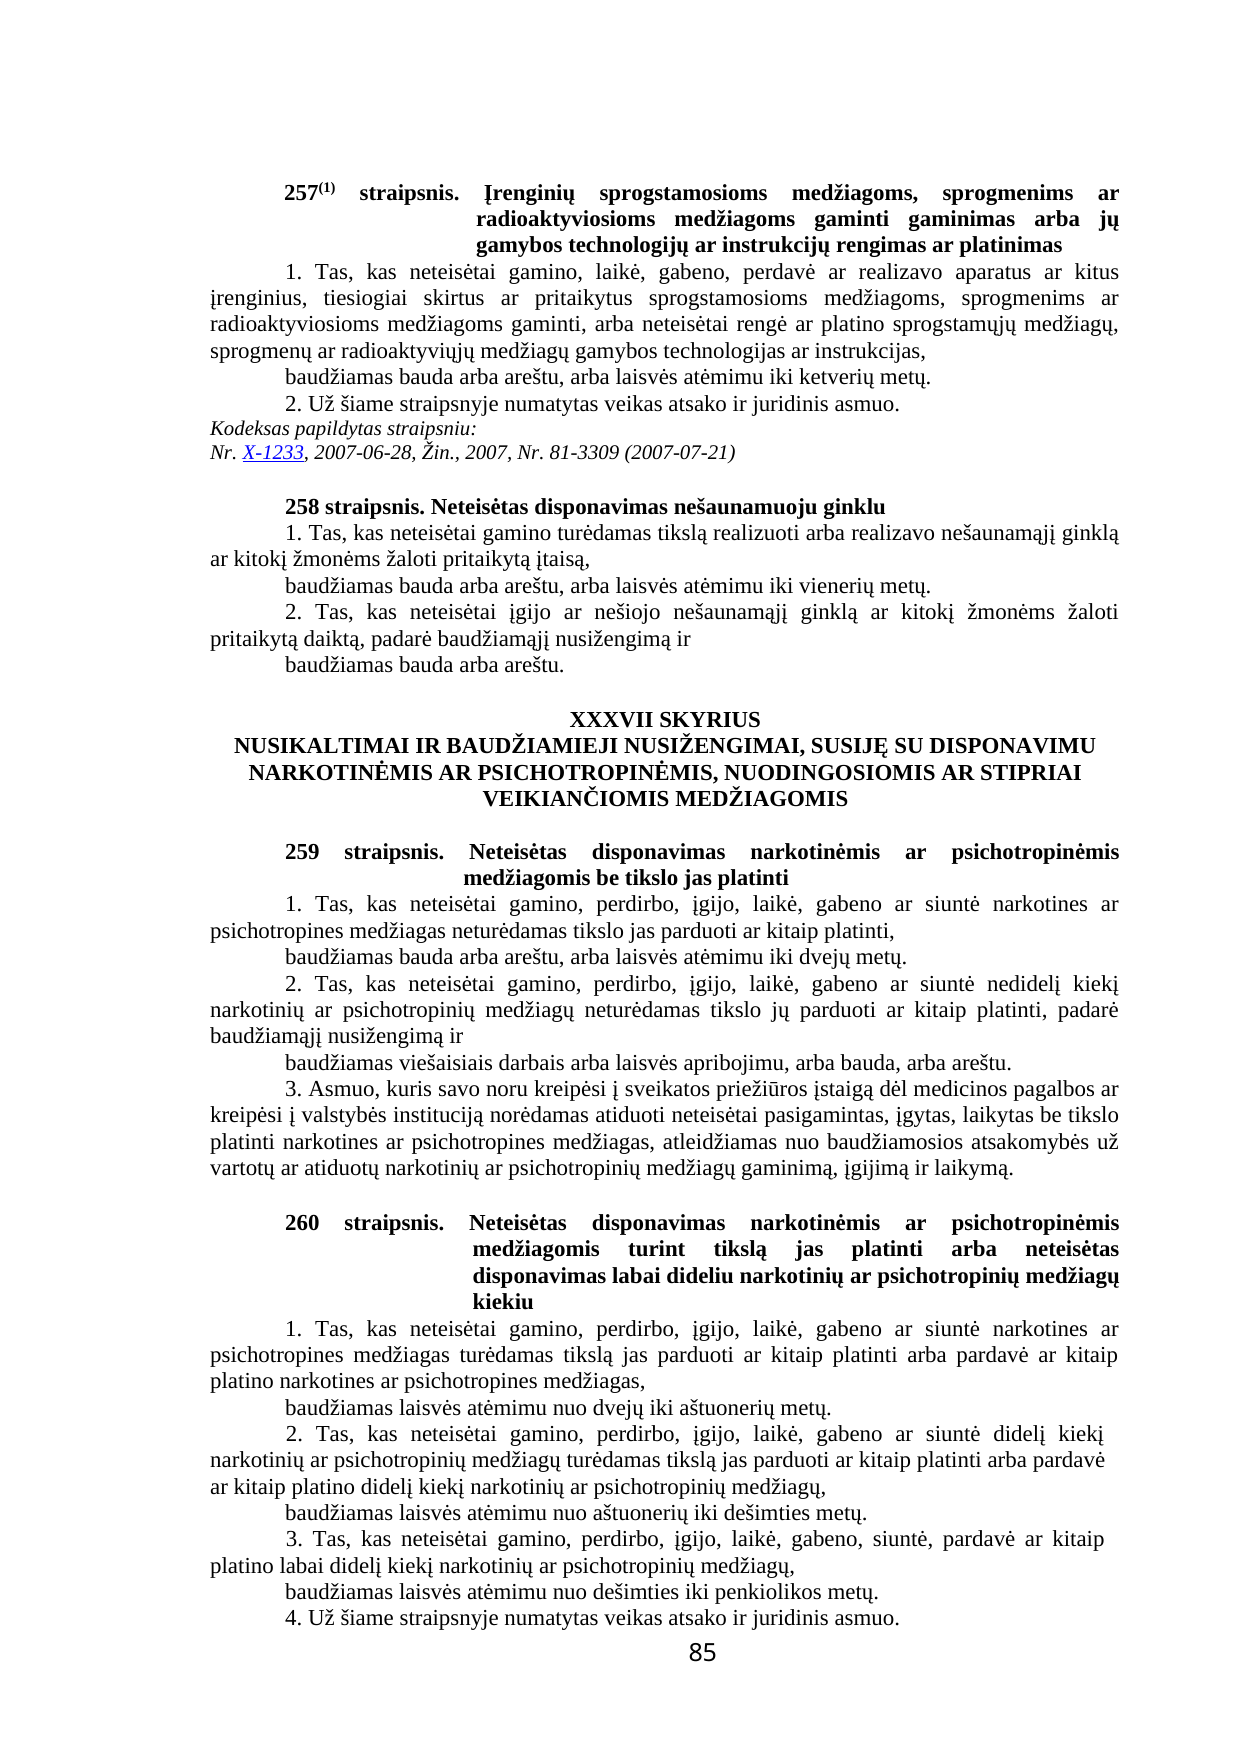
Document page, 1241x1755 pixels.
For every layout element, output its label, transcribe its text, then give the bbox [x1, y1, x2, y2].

text Nr. X-1233, 2007-06-28, Žin., 2007, Nr. 81-3309 (2007-07-21) [210, 440, 1120, 464]
text Kodeksas papildytas straipsniu: [210, 416, 1120, 440]
text baudžiamas bauda arba areštu. [210, 651, 1120, 677]
text 2. Tas, kas neteisėtai gamino, perdirbo, įgijo, laikė, gabeno ar siuntė nedidelį kiekį narkotinių ar psichotropinių medžiagų neturėdamas tikslo jų parduoti ar kitaip platinti, padarė baudžiamąjį nusižengimą ir [210, 969, 1120, 1049]
text 258 straipsnis. Neteisėtas disponavimas nešaunamuoju ginklu [210, 493, 1120, 519]
text 4. Už šiame straipsnyje numatytas veikas atsako ir juridinis asmuo. [210, 1604, 1120, 1631]
text 1. Tas, kas neteisėtai gamino turėdamas tikslą realizuoti arba realizavo nešaunamąjį ginklą ar kitokį žmonėms žaloti pritaikytą įtaisą, [210, 519, 1120, 572]
text baudžiamas bauda arba areštu, arba laisvės atėmimu iki vienerių metų. [210, 572, 1120, 598]
text NUSIKALTIMAI IR BAUDŽIAMIEJI NUSIŽENGIMAI, SUSIJĘ SU DISPONAVIMU NARKOTINĖMIS AR PSICHOTROPINĖMIS, NUODINGOSIOMIS AR STIPRIAI VEIKIANČIOMIS MEDŽIAGOMIS [210, 732, 1120, 811]
text 1. Tas, kas neteisėtai gamino, laikė, gabeno, perdavė ar realizavo aparatus ar kitus įrenginius, tiesiogiai skirtus ar pritaikytus sprogstamosioms medžiagoms, sprogmenims ar radioaktyviosioms medžiagoms gaminti, arba neteisėtai rengė ar platino sprogstamųjų medžiagų, sprogmenų ar radioaktyviųjų medžiagų gamybos technologijas ar instrukcijas, [210, 258, 1120, 363]
text XXXVII SKYRIUS [210, 706, 1120, 732]
text baudžiamas laisvės atėmimu nuo dvejų iki aštuonerių metų. [210, 1394, 1120, 1420]
text baudžiamas viešaisiais darbais arba laisvės apribojimu, arba bauda, arba areštu. [210, 1049, 1120, 1075]
text baudžiamas laisvės atėmimu nuo dešimties iki penkiolikos metų. [210, 1578, 1120, 1604]
text 2. Tas, kas neteisėtai gamino, perdirbo, įgijo, laikė, gabeno ar siuntė didelį kiekį narkotinių ar psichotropinių medžiagų turėdamas tikslą jas parduoti ar kitaip platinti arba pardavė ar kitaip platino didelį kiekį narkotinių ar psichotropinių medžiagų, [210, 1420, 1106, 1499]
text 260 straipsnis. Neteisėtas disponavimas narkotinėmis ar psichotropinėmis medžiagomis turint tikslą jas platinti arba neteisėtas disponavimas labai dideliu narkotinių ar psichotropinių medžiagų kiekiu [285, 1209, 1120, 1314]
text 257(1) straipsnis. Įrenginių sprogstamosioms medžiagoms, sprogmenims ar radioaktyviosioms medžiagoms gaminti gaminimas arba jų gamybos technologijų ar instrukcijų rengimas ar platinimas [284, 179, 1120, 258]
text 2. Už šiame straipsnyje numatytas veikas atsako ir juridinis asmuo. [210, 389, 1120, 416]
text 3. Asmuo, kuris savo noru kreipėsi į sveikatos priežiūros įstaigą dėl medicinos pagalbos ar kreipėsi į valstybės instituciją norėdamas atiduoti neteisėtai pasigamintas, įgytas, laikytas be tikslo platinti narkotines ar psichotropines medžiagas, atleidžiamas nuo baudžiamosios atsakomybės už vartotų ar atiduotų narkotinių ar psichotropinių medžiagų gaminimą, įgijimą ir laikymą. [210, 1075, 1120, 1180]
text 1. Tas, kas neteisėtai gamino, perdirbo, įgijo, laikė, gabeno ar siuntė narkotines ar psichotropines medžiagas neturėdamas tikslo jas parduoti ar kitaip platinti, [210, 891, 1120, 943]
text 2. Tas, kas neteisėtai įgijo ar nešiojo nešaunamąjį ginklą ar kitokį žmonėms žaloti pritaikytą daiktą, padarė baudžiamąjį nusižengimą ir [210, 598, 1120, 651]
text baudžiamas bauda arba areštu, arba laisvės atėmimu iki dvejų metų. [210, 943, 1120, 969]
text 1. Tas, kas neteisėtai gamino, perdirbo, įgijo, laikė, gabeno ar siuntė narkotines ar psichotropines medžiagas turėdamas tikslą jas parduoti ar kitaip platinti arba pardavė ar kitaip platino narkotines ar psichotropines medžiagas, [210, 1314, 1120, 1394]
text 259 straipsnis. Neteisėtas disponavimas narkotinėmis ar psichotropinėmis medžiagomis be tikslo jas platinti [285, 838, 1120, 891]
text baudžiamas bauda arba areštu, arba laisvės atėmimu iki ketverių metų. [210, 363, 1120, 389]
text baudžiamas laisvės atėmimu nuo aštuonerių iki dešimties metų. [210, 1499, 1120, 1525]
text 3. Tas, kas neteisėtai gamino, perdirbo, įgijo, laikė, gabeno, siuntė, pardavė ar kitaip platino labai didelį kiekį narkotinių ar psichotropinių medžiagų, [210, 1525, 1106, 1578]
